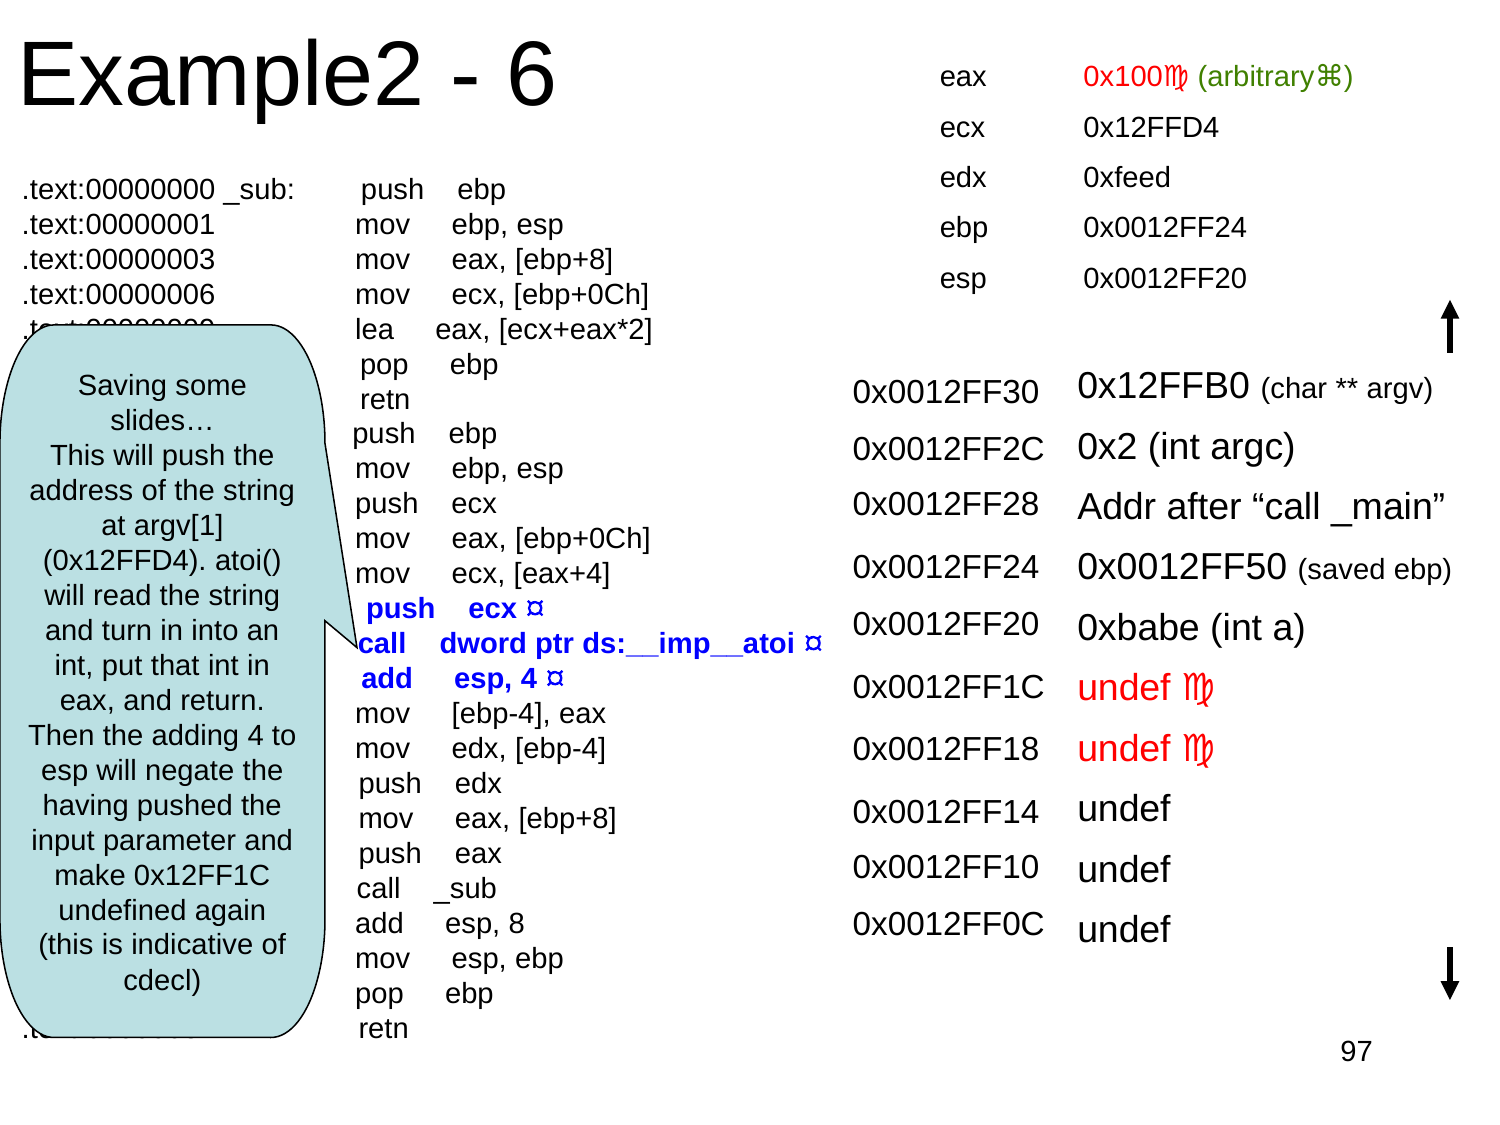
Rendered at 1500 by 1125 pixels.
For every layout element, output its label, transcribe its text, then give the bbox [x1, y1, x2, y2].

table_cell esp [925, 252, 1068, 302]
text_box 0x0012FF20 [838, 594, 1055, 651]
table_cell undef  [1063, 716, 1475, 777]
table_cell 0xfeed [1068, 151, 1412, 201]
table_cell Addr after “call _main” [1063, 474, 1475, 535]
text_box 0x0012FF2C [838, 419, 1060, 476]
table_cell undef  [1063, 656, 1475, 716]
table_cell 0x12FFD4 [1068, 100, 1412, 151]
table_header 0x100 (arbitrary) [1068, 50, 1412, 100]
text_box 0x0012FF30 [838, 362, 1055, 418]
table_cell edx [925, 151, 1068, 201]
text_box 0x0012FF0C [837, 894, 1060, 951]
text_box [1074, 1025, 1388, 1101]
text_box Saving some slides… This will push the address of the string at argv[1] (0x12FFD4). atoi() will read the string and turn in into an int, put that int in eax, and return. Then the adding 4 to esp will negate the having pushed the input parameter and make 0x12FF1C undefined again (this is indicative of cdecl) [0, 324, 357, 1038]
table_cell 0x0012FF50 (saved ebp) [1063, 535, 1475, 595]
table_cell 0x0012FF24 [1068, 201, 1412, 252]
table_cell ecx [925, 100, 1068, 151]
table_header eax [925, 50, 1068, 100]
table_header 0x12FFB0 (char ** argv) [1063, 354, 1475, 414]
table_cell 0xbabe (int a) [1063, 595, 1475, 656]
text_box 0x0012FF10 [837, 837, 1055, 893]
title Example2 - 6 [0, 0, 575, 163]
text_box 0x0012FF14 [837, 782, 1055, 837]
table_cell undef [1063, 777, 1475, 837]
text_box 0x0012FF18 [837, 719, 1055, 776]
text_box 0x0012FF24 [838, 537, 1055, 593]
text_box .text:00000000 _sub: push ebp .text:00000001 mov ebp, esp .text:00000003 mov eax, [ebp+8] .text:00000006 mov ecx, [ebp+0Ch] .text:00000009 lea eax, [ecx+eax*2] .text:0000000C pop ebp .text:0000000D retn .text:00000010 _main: push ebp .text:00000011 mov ebp, esp .text:00000013 push ecx .text:00000014 mov eax, [ebp+0Ch] .text:00000017 mov ecx, [eax+4] .text:0000001A push ecx  .text:0000001B call dword ptr ds:__imp__atoi  .text:00000021 add esp, 4  .text:00000024 mov [ebp-4], eax .text:00000027 mov edx, [ebp-4] .text:0000002A push edx .text:0000002B mov eax, [ebp+8] .text:0000002E push eax .text:0000002F call _sub .text:00000034 add esp, 8 .text:00000037 mov esp, ebp .text:00000039 pop ebp .text:0000003A retn [6, 162, 838, 1052]
text_box 0x0012FF1C [837, 657, 1060, 713]
table_cell 0x2 (int argc) [1063, 414, 1475, 474]
text_box 0x0012FF28 [838, 476, 1055, 531]
table_cell undef [1063, 837, 1475, 897]
table_cell undef [1063, 897, 1475, 958]
table_cell ebp [925, 201, 1068, 252]
table_cell 0x0012FF20 [1068, 252, 1412, 302]
